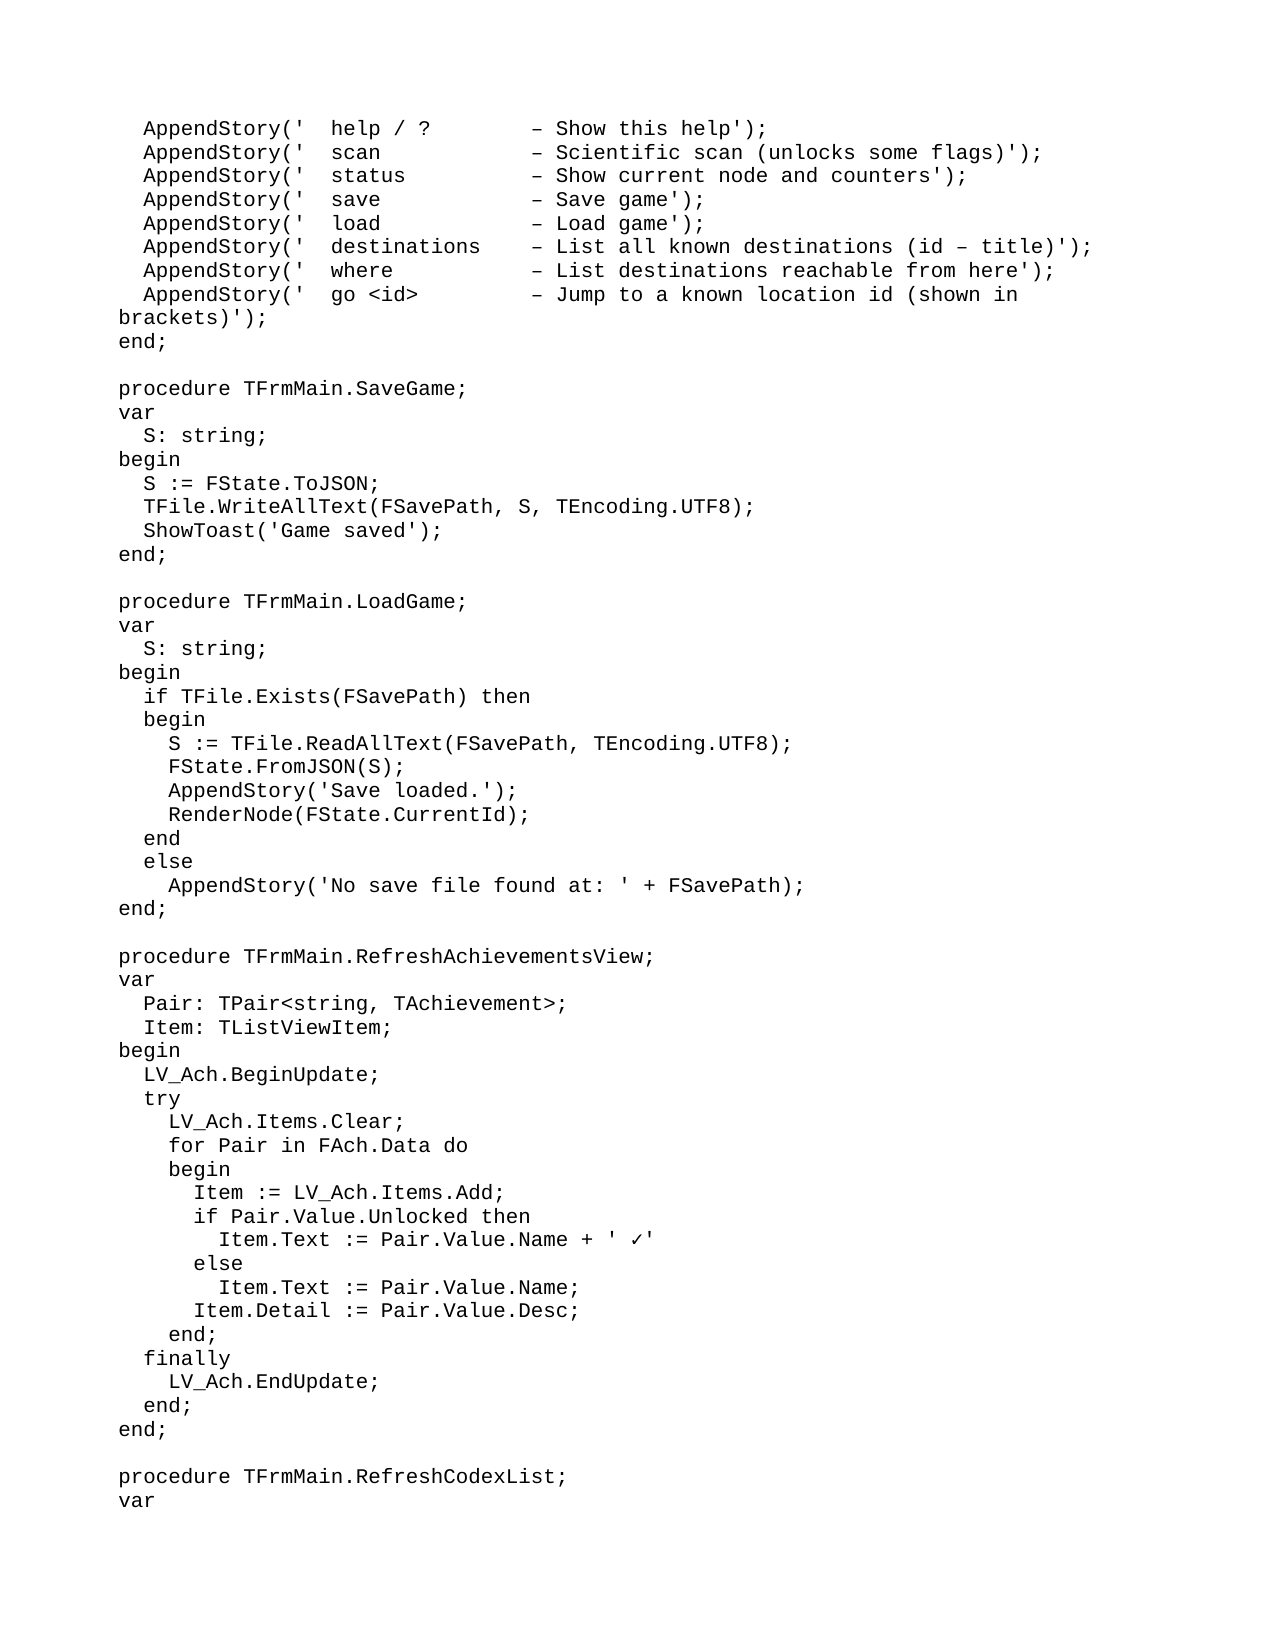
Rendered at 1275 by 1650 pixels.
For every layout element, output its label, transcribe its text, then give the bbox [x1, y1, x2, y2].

text begin [118, 1040, 1157, 1064]
text var [118, 969, 1157, 993]
text begin [118, 449, 1157, 473]
text Item.Text := Pair.Value.Name; [118, 1277, 1157, 1300]
text Item.Text := Pair.Value.Name + ' ✓' [118, 1229, 1157, 1253]
text end; [118, 1395, 1157, 1419]
text AppendStory(' save – Save game'); [118, 189, 1157, 213]
text procedure TFrmMain.RefreshAchievementsView; [118, 946, 1157, 969]
text end [118, 827, 1157, 851]
text var [118, 615, 1157, 638]
text end; [118, 544, 1157, 567]
text Pair: TPair<string, TAchievement>; [118, 993, 1157, 1017]
text AppendStory(' go <id> – Jump to a known location id (shown in brackets)'); [118, 284, 1157, 331]
text Item := LV_Ach.Items.Add; [118, 1182, 1157, 1206]
text AppendStory('No save file found at: ' + FSavePath); [118, 875, 1157, 898]
text procedure TFrmMain.RefreshCodexList; [118, 1466, 1157, 1489]
text AppendStory(' destinations – List all known destinations (id – title)'); [118, 236, 1157, 260]
text ShowToast('Game saved'); [118, 520, 1157, 544]
text LV_Ach.BeginUpdate; [118, 1064, 1157, 1088]
text AppendStory(' where – List destinations reachable from here'); [118, 260, 1157, 284]
text end; [118, 331, 1157, 354]
text else [118, 851, 1157, 875]
text RenderNode(FState.CurrentId); [118, 804, 1157, 827]
text else [118, 1253, 1157, 1277]
text if Pair.Value.Unlocked then [118, 1206, 1157, 1229]
text end; [118, 1324, 1157, 1348]
text FState.FromJSON(S); [118, 757, 1157, 780]
text begin [118, 662, 1157, 686]
text procedure TFrmMain.LoadGame; [118, 591, 1157, 615]
text Item.Detail := Pair.Value.Desc; [118, 1300, 1157, 1324]
text if TFile.Exists(FSavePath) then [118, 686, 1157, 709]
text begin [118, 1158, 1157, 1182]
text procedure TFrmMain.SaveGame; [118, 378, 1157, 402]
text end; [118, 898, 1157, 922]
text AppendStory(' scan – Scientific scan (unlocks some flags)'); [118, 142, 1157, 165]
text AppendStory('Save loaded.'); [118, 780, 1157, 804]
text LV_Ach.EndUpdate; [118, 1371, 1157, 1395]
text S: string; [118, 426, 1157, 449]
text Item: TListViewItem; [118, 1017, 1157, 1040]
text end; [118, 1419, 1157, 1442]
text AppendStory(' help / ? – Show this help'); [118, 118, 1157, 142]
text finally [118, 1348, 1157, 1371]
text AppendStory(' status – Show current node and counters'); [118, 165, 1157, 189]
text LV_Ach.Items.Clear; [118, 1111, 1157, 1135]
text S := FState.ToJSON; [118, 473, 1157, 496]
text try [118, 1088, 1157, 1111]
text TFile.WriteAllText(FSavePath, S, TEncoding.UTF8); [118, 496, 1157, 520]
text begin [118, 709, 1157, 733]
text var [118, 1489, 1157, 1513]
text for Pair in FAch.Data do [118, 1135, 1157, 1158]
text AppendStory(' load – Load game'); [118, 213, 1157, 236]
text var [118, 402, 1157, 426]
text S := TFile.ReadAllText(FSavePath, TEncoding.UTF8); [118, 733, 1157, 757]
text S: string; [118, 638, 1157, 662]
